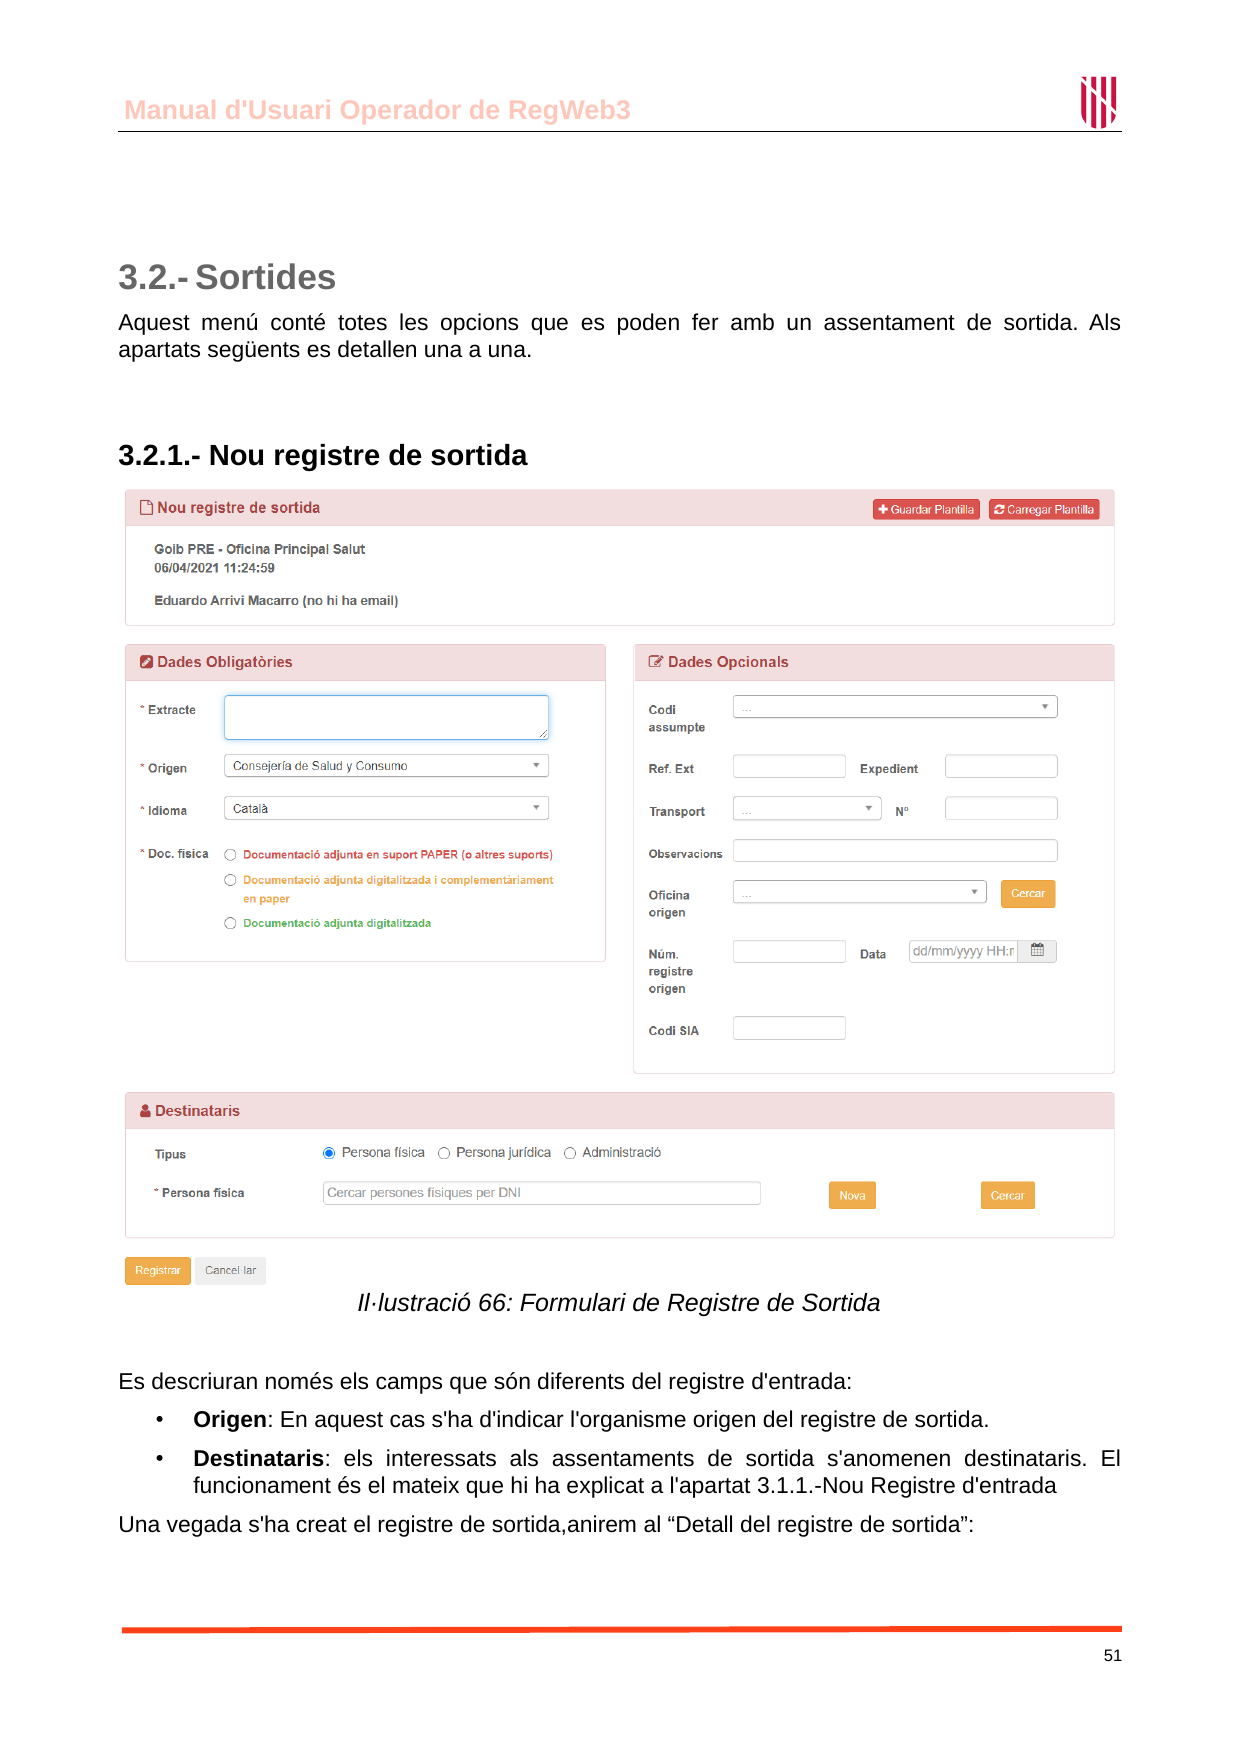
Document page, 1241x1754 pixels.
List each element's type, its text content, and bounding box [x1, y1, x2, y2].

text Una vegada s'ha creat el registre de sortida,anirem al “Detall del registre de sortida”: [118, 1511, 1122, 1537]
subtitle Nou registre de sortida [118, 438, 1122, 472]
list Origen: En aquest cas s'ha d'indicar l'organisme origen del registre de sortida. [156, 1406, 1122, 1433]
picture [1078, 74, 1119, 130]
text Aquest menú conté totes les opcions que es poden fer amb un assentament de sortida. Als apartats següents es detallen una a una. [118, 309, 1122, 362]
list Destinataris: els interessats als assentaments de sortida s'anomenen destinataris. El funcionament és el mateix que hi ha explicat a l'apartat 3.1.1Nou Registre d'entrada [156, 1445, 1122, 1498]
picture [118, 484, 1123, 1288]
subtitle Sortides [118, 256, 1122, 297]
text Il·lustració 66: Formulari de Registre de Sortida [118, 1288, 1122, 1316]
text Es descriuran només els camps que són diferents del registre d'entrada: [118, 1368, 1122, 1394]
